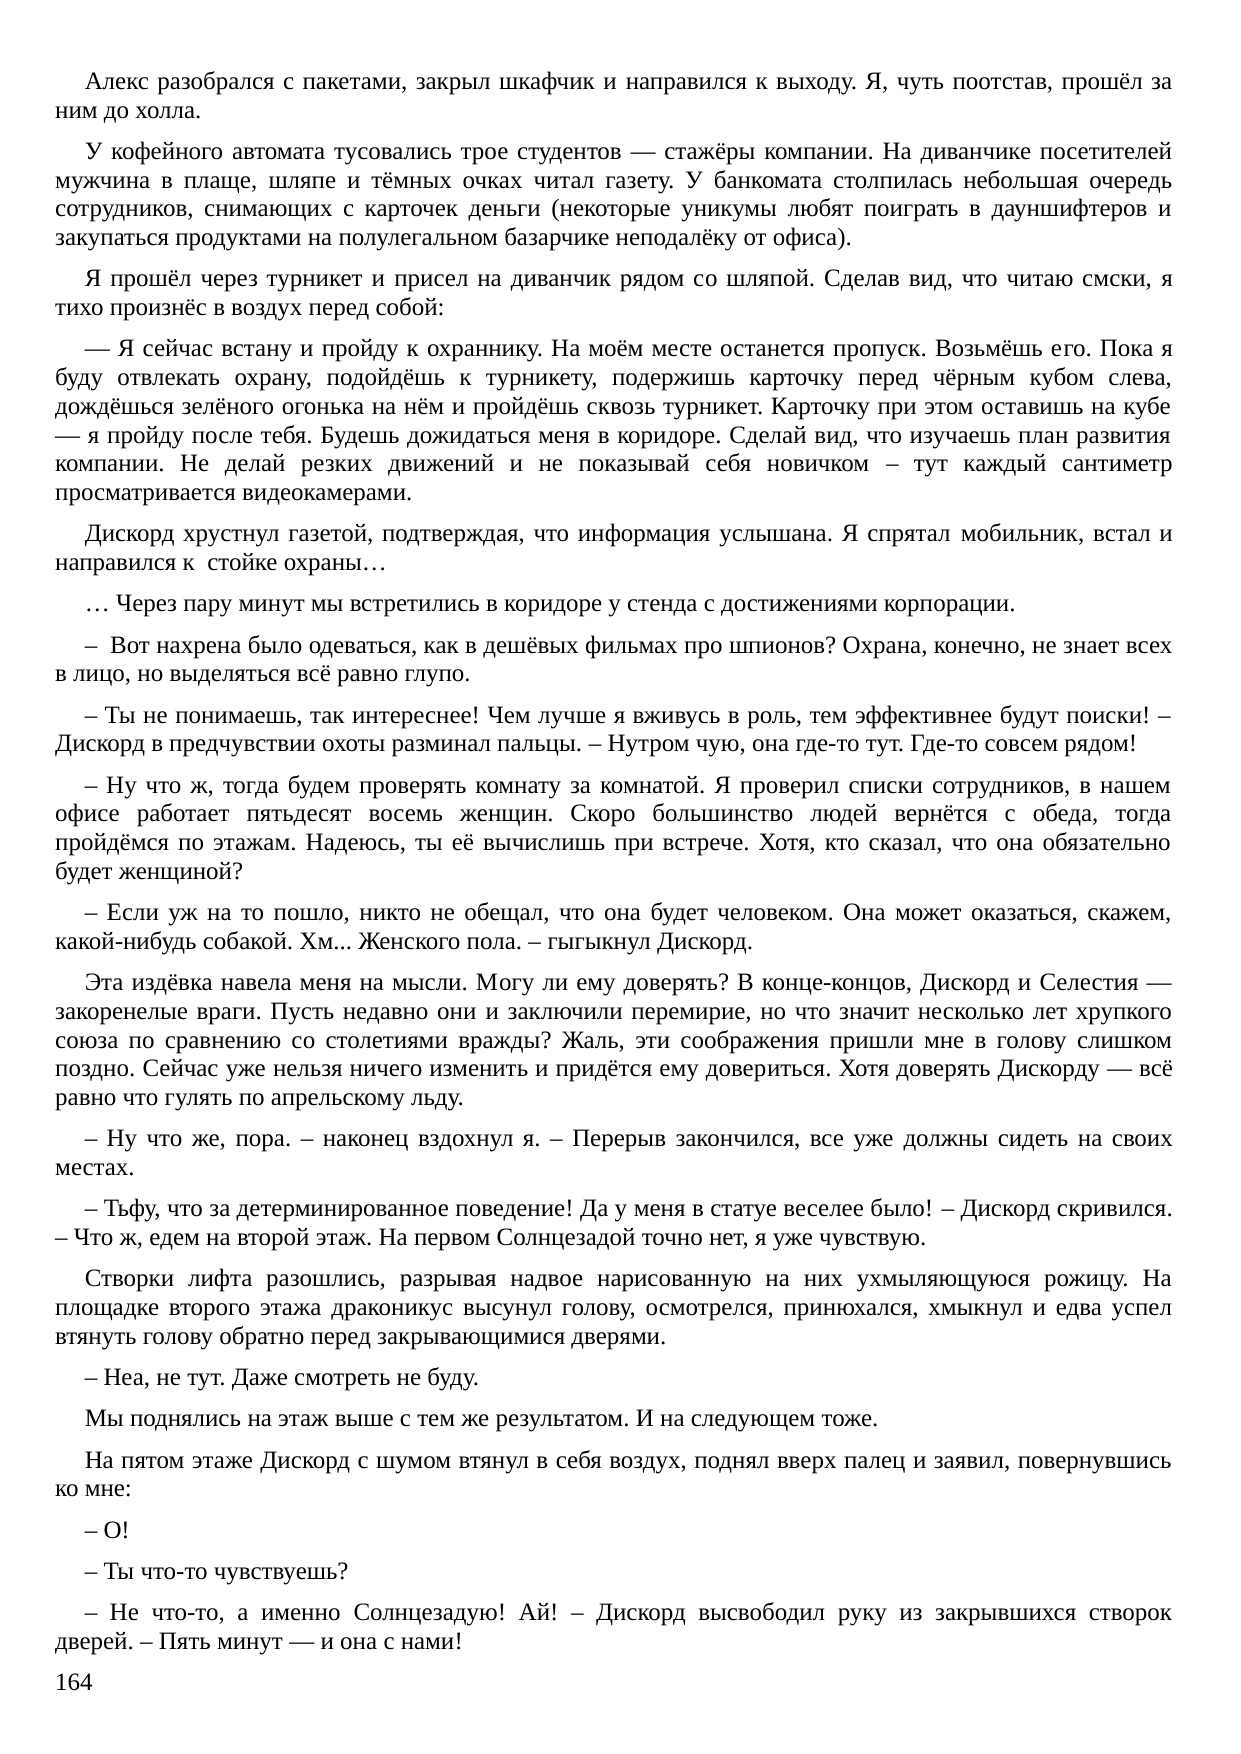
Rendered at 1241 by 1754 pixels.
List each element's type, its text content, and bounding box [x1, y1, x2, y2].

text Дискорд хрустнул газетой, подтверждая, что информация услышана. Я спрятал мобильник, встал и направился к стойке охраны… [55, 518, 1173, 576]
text Эта издёвка навела меня на мысли. Могу ли ему доверять? В конце-концов, Дискорд и Селестия — закоренелые враги. Пусть недавно они и заключили перемирие, но что значит несколько лет хрупкого союза по сравнению со столетиями вражды? Жаль, эти соображения пришли мне в голову слишком поздно. Сейчас уже нельзя ничего изменить и придётся ему довериться. Хотя доверять Дискорду — всё равно что гулять по апрельскому льду. [55, 967, 1173, 1111]
text – Ты что-то чувствуешь? [55, 1556, 1173, 1585]
text – Не что-то, а именно Солнцезадую! Ай! – Дискорд высвободил руку из закрывшихся створок дверей. – Пять минут — и она с нами! [55, 1597, 1173, 1655]
text Я прошёл через турникет и присел на диванчик рядом со шляпой. Сделав вид, что читаю смски, я тихо произнёс в воздух перед собой: [55, 263, 1173, 321]
text У кофейного автомата тусовались трое студентов — стажёры компании. На диванчике посетителей мужчина в плаще, шляпе и тёмных очках читал газету. У банкомата столпилась небольшая очередь сотрудников, снимающих с карточек деньги (некоторые уникумы любят поиграть в дауншифтеров и закупаться продуктами на полулегальном базарчике неподалёку от офиса). [55, 136, 1173, 251]
text Мы поднялись на этаж выше с тем же результатом. И на следующем тоже. [55, 1403, 1173, 1432]
text – О! [55, 1515, 1173, 1543]
text — Я сейчас встану и пройду к охраннику. На моём месте останется пропуск. Возьмёшь его. Пока я буду отвлекать охрану, подойдёшь к турникету, подержишь карточку перед чёрным кубом слева, дождёшься зелёного огонька на нём и пройдёшь сквозь турникет. Карточку при этом оставишь на кубе — я пройду после тебя. Будешь дожидаться меня в коридоре. Сделай вид, что изучаешь план развития компании. Не делай резких движений и не показывай себя новичком – тут каждый сантиметр просматривается видеокамерами. [55, 333, 1173, 506]
text – Вот нахрена было одеваться, как в дешёвых фильмах про шпионов? Охрана, конечно, не знает всех в лицо, но выделяться всё равно глупо. [55, 630, 1173, 687]
text – Тьфу, что за детерминированное поведение! Да у меня в статуе веселее было! – Дискорд скривился. – Что ж, едем на второй этаж. На первом Солнцезадой точно нет, я уже чувствую. [55, 1193, 1173, 1251]
text Створки лифта разошлись, разрывая надвое нарисованную на них ухмыляющуюся рожицу. На площадке второго этажа драконикус высунул голову, осмотрелся, принюхался, хмыкнул и едва успел втянуть голову обратно перед закрывающимися дверями. [55, 1263, 1173, 1350]
text – Ну что ж, тогда будем проверять комнату за комнатой. Я проверил списки сотрудников, в нашем офисе работает пятьдесят восемь женщин. Скоро большинство людей вернётся с обеда, тогда пройдёмся по этажам. Надеюсь, ты её вычислишь при встрече. Хотя, кто сказал, что она обязательно будет женщиной? [55, 770, 1173, 885]
text – Ну что же, пора. – наконец вздохнул я. – Перерыв закончился, все уже должны сидеть на своих местах. [55, 1123, 1173, 1181]
text – Ты не понимаешь, так интереснее! Чем лучше я вживусь в роль, тем эффективнее будут поиски! –Дискорд в предчувствии охоты разминал пальцы. – Нутром чую, она где-то тут. Где-то совсем рядом! [55, 700, 1173, 757]
text Алекс разобрался с пакетами, закрыл шкафчик и направился к выходу. Я, чуть поотстав, прошёл за ним до холла. [55, 66, 1173, 123]
text – Неа, не тут. Даже смотреть не буду. [55, 1362, 1173, 1391]
text – Если уж на то пошло, никто не обещал, что она будет человеком. Она может оказаться, скажем, какой-нибудь собакой. Хм... Женского пола. – гыгыкнул Дискорд. [55, 897, 1173, 955]
text … Через пару минут мы встретились в коридоре у стенда с достижениями корпорации. [55, 588, 1173, 617]
text На пятом этаже Дискорд с шумом втянул в себя воздух, поднял вверх палец и заявил, повернувшись ко мне: [55, 1445, 1173, 1502]
